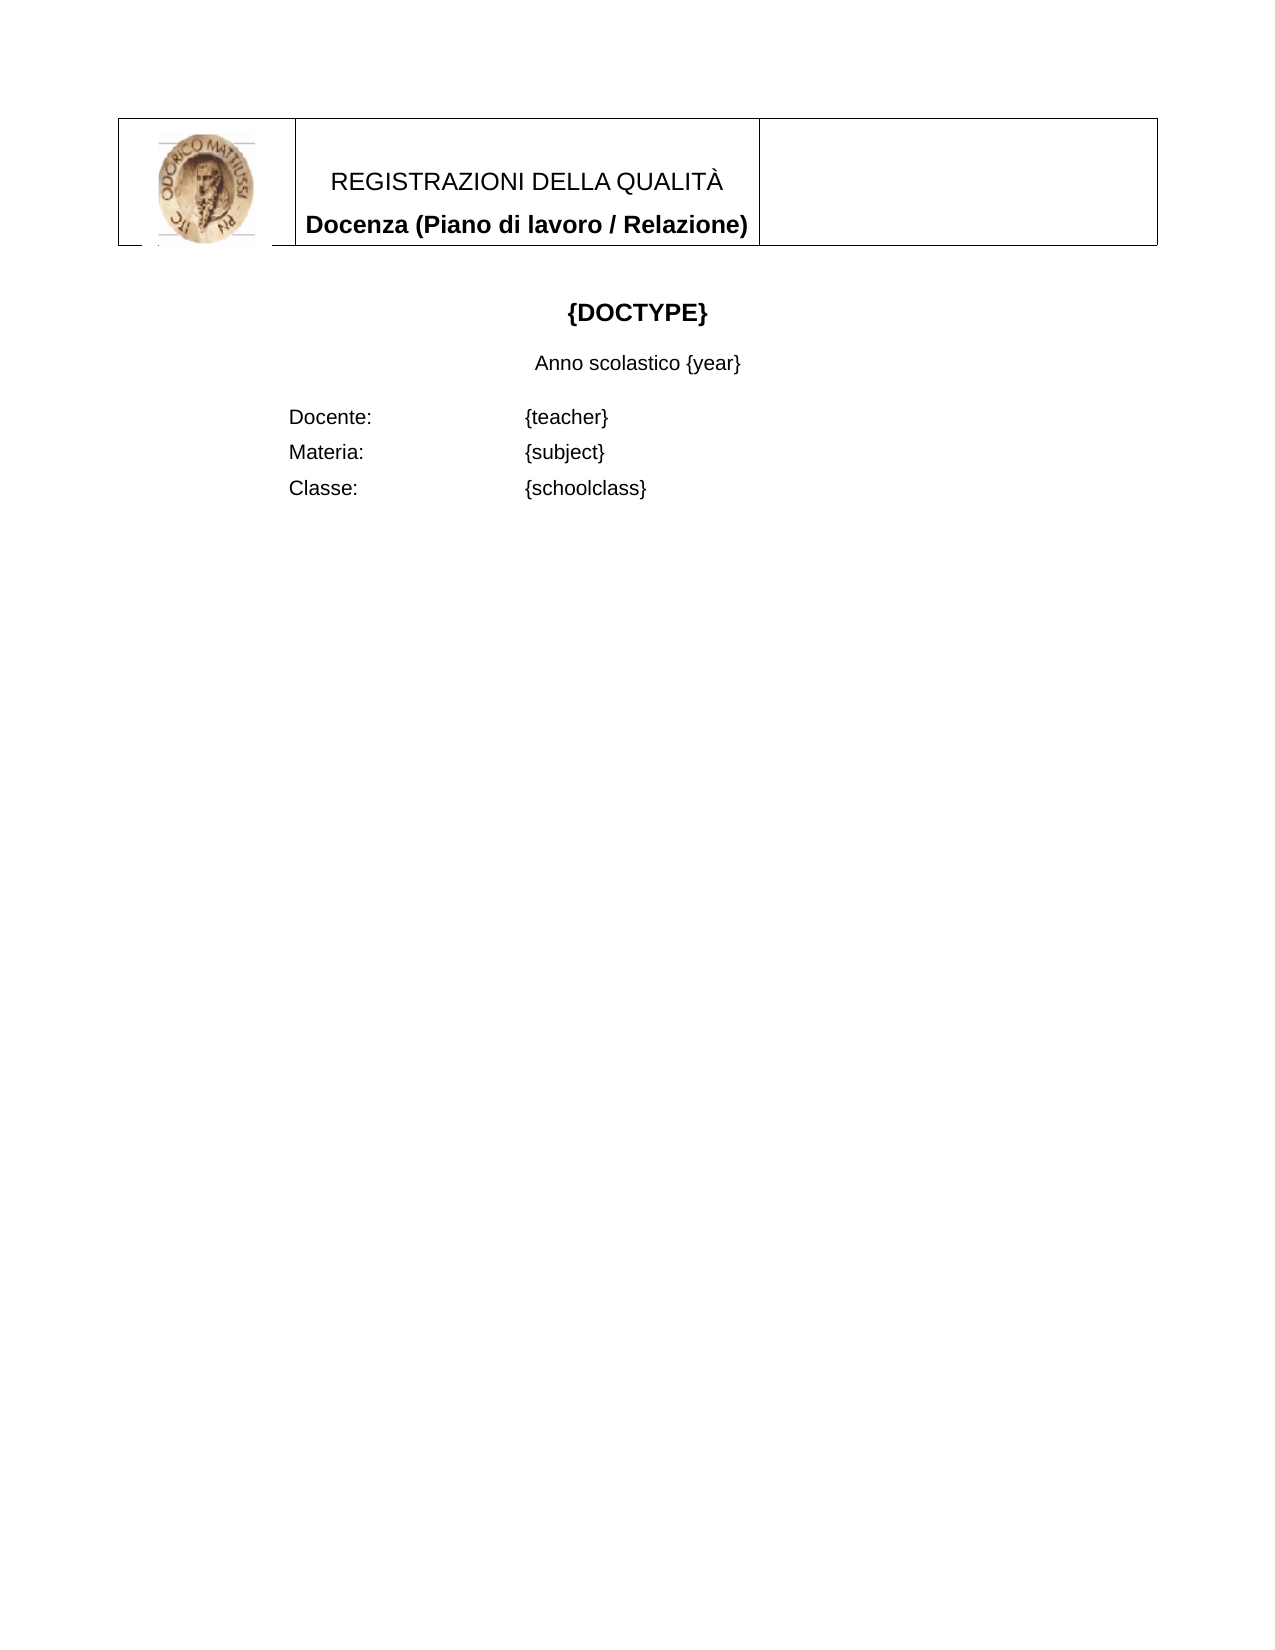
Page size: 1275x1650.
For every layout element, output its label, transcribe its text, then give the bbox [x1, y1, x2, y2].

text {doctype} [118, 298, 1157, 327]
text Anno scolastico {year} [118, 351, 1157, 375]
table_cell Materia: [283, 434, 519, 470]
table_header {teacher} [519, 399, 992, 434]
table_header Docente: [283, 399, 519, 434]
table_cell Classe: [283, 470, 519, 505]
table_cell {subject} [519, 434, 992, 470]
table_cell {schoolclass} [519, 470, 992, 505]
picture [158, 133, 255, 248]
